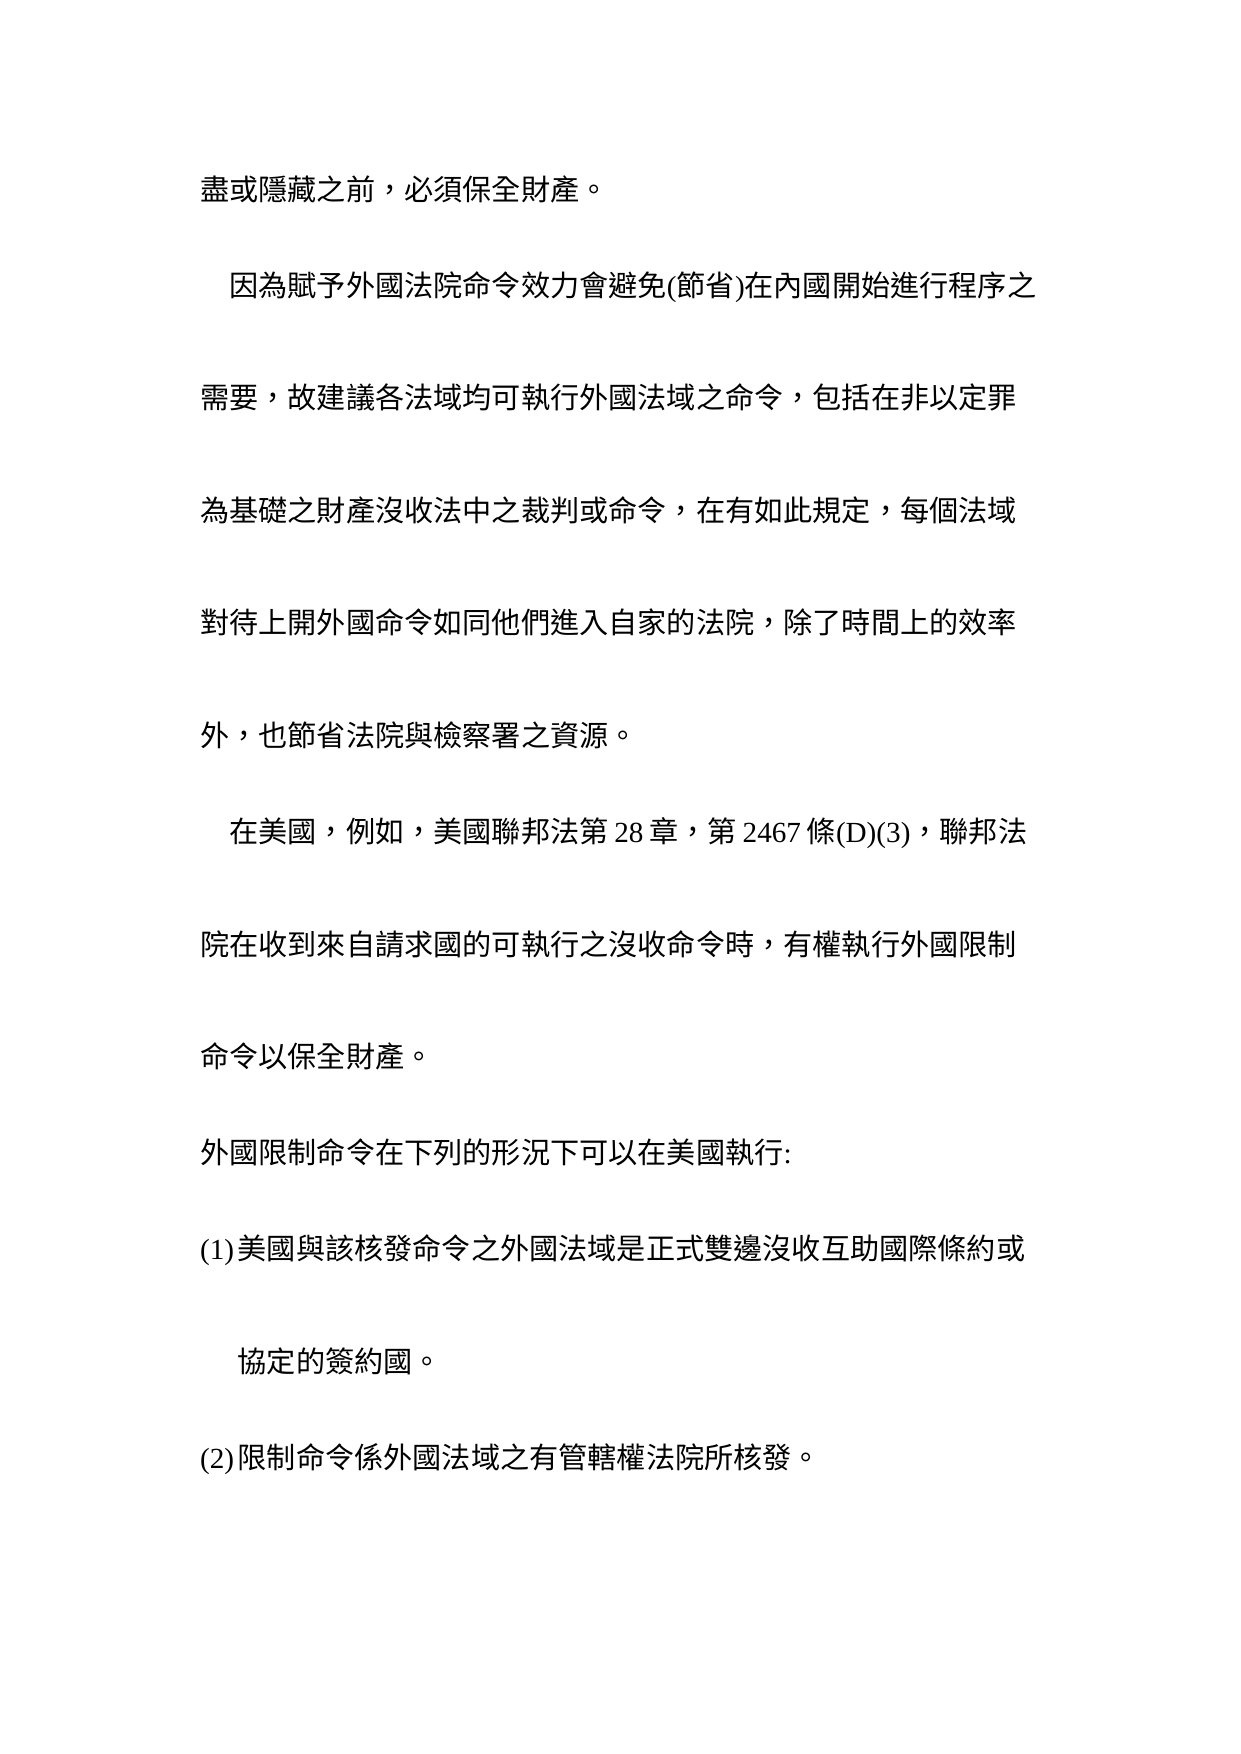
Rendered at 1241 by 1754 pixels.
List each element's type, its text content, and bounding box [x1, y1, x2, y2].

list 限制命令係外國法域之有管轄權法院所核發。 [200, 1418, 1040, 1493]
text 因為賦予外國法院命令效力會避免(節省)在內國開始進行程序之需要，故建議各法域均可執行外國法域之命令，包括在非以定罪為基礎之財產沒收法中之裁判或命令，在有如此規定，每個法域對待上開外國命令如同他們進入自家的法院，除了時間上的效率外，也節省法院與檢察署之資源。 [200, 246, 1040, 771]
list 美國與該核發命令之外國法域是正式雙邊沒收互助國際條約或協定的簽約國。 [200, 1209, 1040, 1397]
text 外國限制命令在下列的形況下可以在美國執行: [200, 1113, 1040, 1188]
text 在美國，例如，美國聯邦法第28章，第2467條(D)(3)，聯邦法院在收到來自請求國的可執行之沒收命令時，有權執行外國限制命令以保全財產。 [200, 792, 1040, 1092]
text 盡或隱藏之前，必須保全財產。 [200, 150, 1040, 225]
